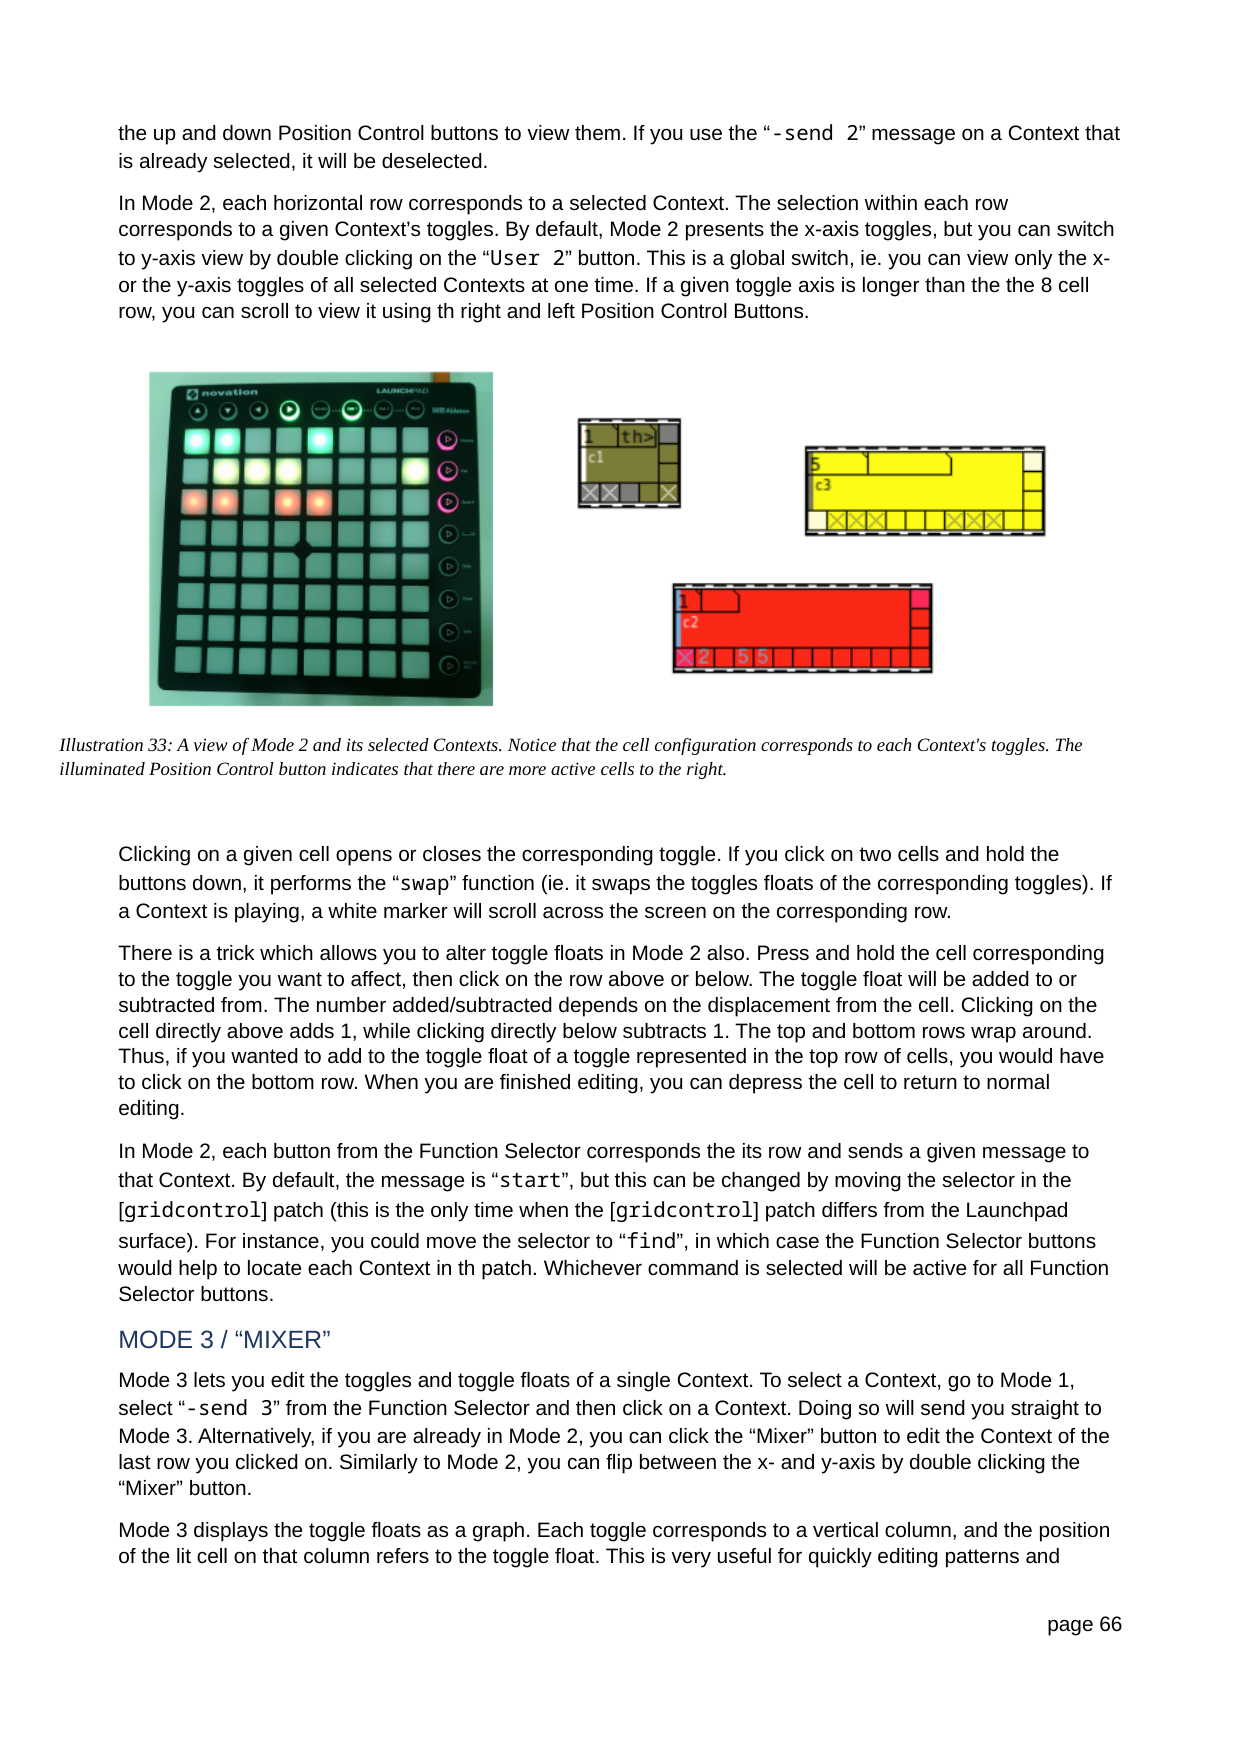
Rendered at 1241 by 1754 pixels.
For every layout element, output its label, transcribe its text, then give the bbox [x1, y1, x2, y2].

text Mode 3 lets you edit the toggles and toggle floats of a single Context. To select a Context, go to Mode 1, select “-send 3” from the Function Selector and then click on a Context. Doing so will send you straight to Mode 3. Alternatively, if you are already in Mode 2, you can click the “Mixer” button to edit the Context of the last row you clicked on. Similarly to Mode 2, you can flip between the x- and y-axis by double clicking the “Mixer” button. [118, 1367, 1122, 1499]
text In Mode 2, each button from the Function Selector corresponds the its row and sends a given message to that Context. By default, the message is “start”, but this can be changed by moving the selector in the [gridcontrol] patch (this is the only time when the [gridcontrol] patch differs from the Launchpad surface). For instance, you could move the selector to “find”, in which case the Function Selector buttons would help to locate each Context in th patch. Whichever command is selected will be active for all Function Selector buttons. [118, 1138, 1122, 1306]
picture [136, 360, 1062, 722]
text In Mode 2, each horizontal row corresponds to a selected Context. The selection within each row corresponds to a given Context’s toggles. By default, Mode 2 presents the x-axis toggles, but you can switch to y-axis view by double clicking on the “User 2” button. This is a global switch, ie. you can view only the x- or the y-axis toggles of all selected Contexts at one time. If a given toggle axis is longer than the the 8 cell row, you can scroll to view it using th right and left Position Control Buttons. [118, 191, 1122, 323]
text Clicking on a given cell opens or closes the corresponding toggle. If you click on two cells and hold the buttons down, it performs the “swap” function (ie. it swaps the toggles floats of the corresponding toggles). If a Context is playing, a white marker will scroll across the screen on the corresponding row. [118, 842, 1122, 922]
text There is a trick which allows you to alter toggle floats in Mode 2 also. Press and hold the cell corresponding to the toggle you want to affect, then click on the row above or below. The toggle float will be added to or subtracted from. The number added/subtracted depends on the displacement from the cell. Clicking on the cell directly above adds 1, while clicking directly below subtracts 1. The top and bottom rows wrap around. Thus, if you wanted to add to the toggle float of a toggle represented in the top row of cells, you would have to click on the bottom row. When you are finished editing, you can depress the cell to return to normal editing. [118, 941, 1122, 1120]
subtitle MODE 3 / “MIXER” [118, 1324, 1122, 1353]
text the up and down Position Control buttons to view them. If you use the “-send 2” message on a Context that is already selected, it will be deselected. [118, 118, 1122, 172]
text Mode 3 displays the toggle floats as a graph. Each toggle corresponds to a vertical column, and the position of the lit cell on that column refers to the toggle float. This is very useful for quickly editing patterns and [118, 1518, 1122, 1568]
text Illustration 33: A view of Mode 2 and its selected Contexts. Notice that the cell configuration corresponds to each Context's toggles. The illuminated Position Control button indicates that there are more active cells to the right. [59, 373, 1139, 779]
